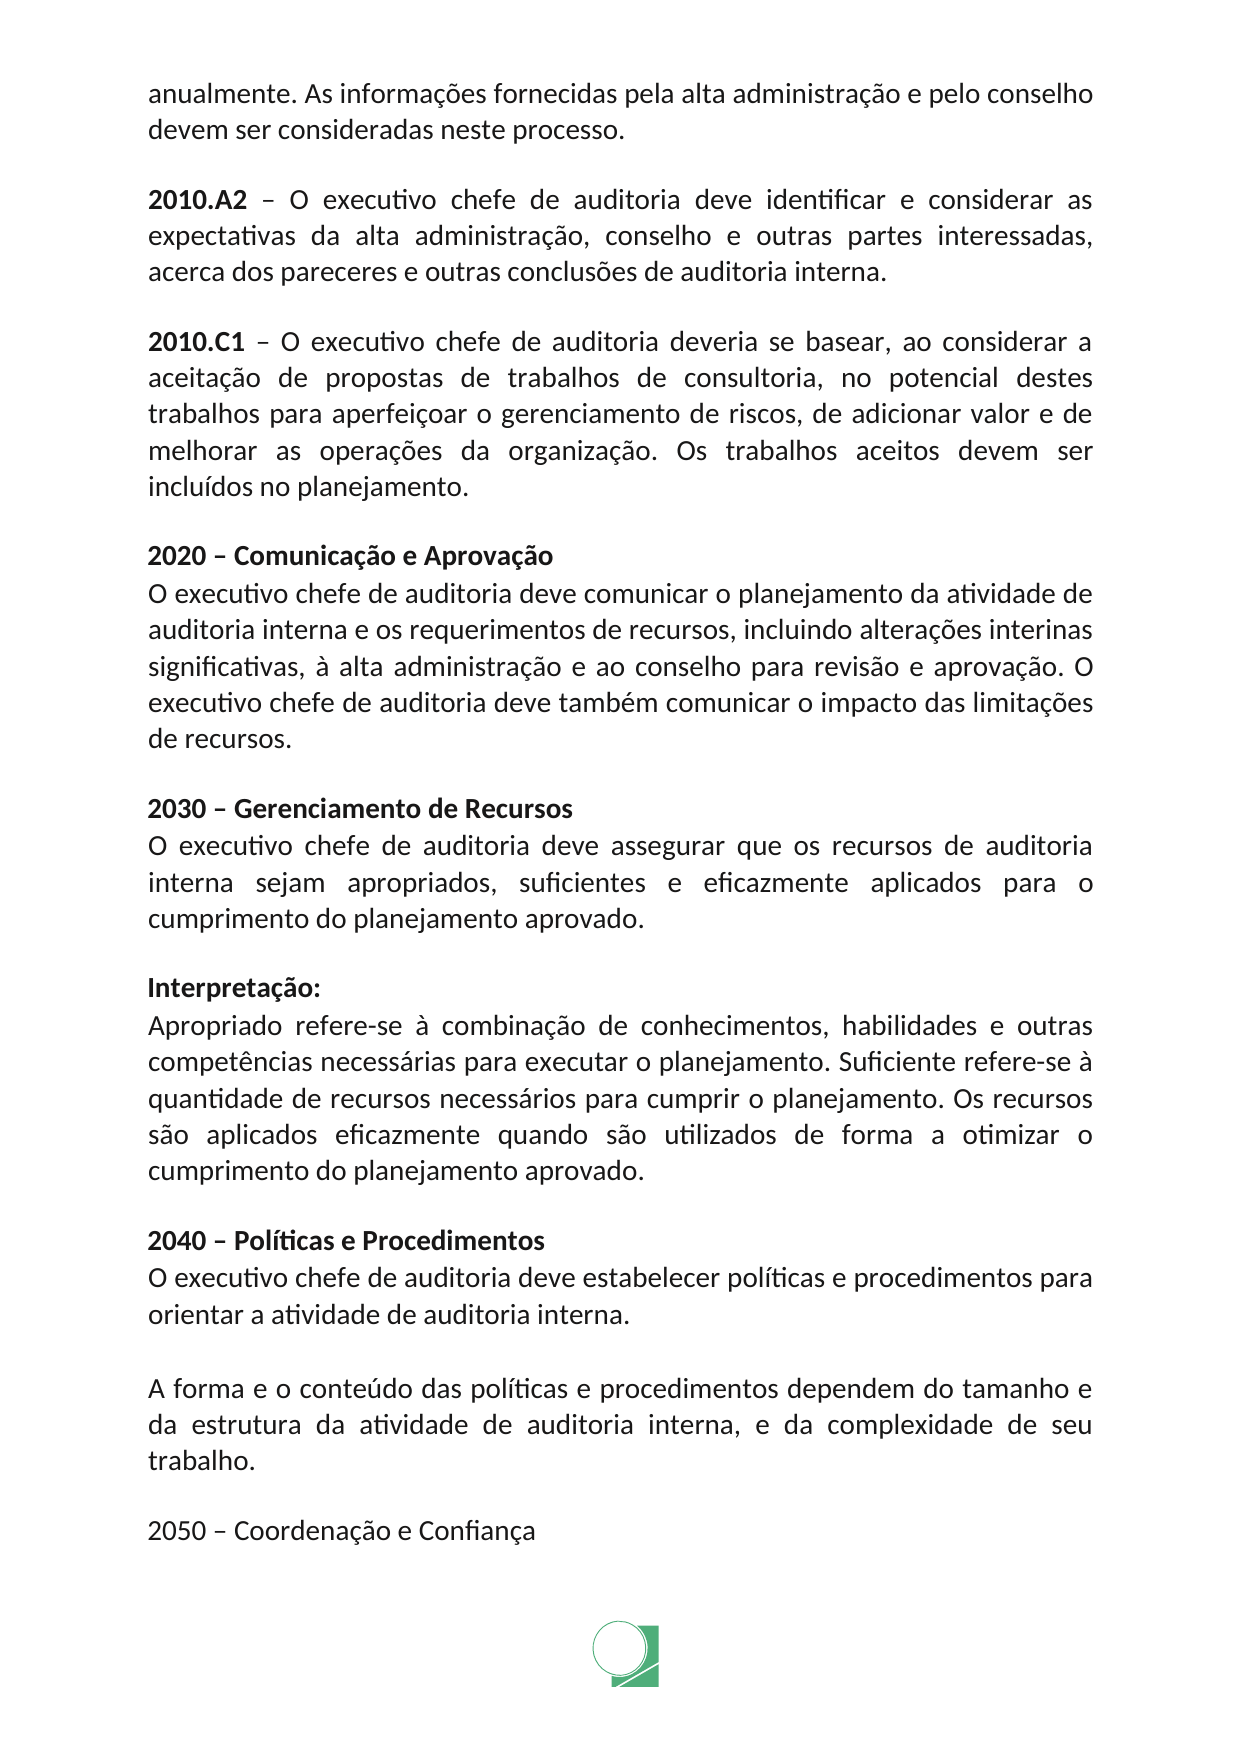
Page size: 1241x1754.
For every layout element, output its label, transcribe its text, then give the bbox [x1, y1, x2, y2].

subtitle 2030 – Gerenciamento de Recursos [147, 790, 1107, 825]
text O executivo chefe de auditoria deve assegurar que os recursos de auditoria interna sejam apropriados, suficientes e eficazmente aplicados para o cumprimento do planejamento aprovado. [148, 827, 1094, 936]
subtitle 2020 – Comunicação e Aprovação [147, 537, 1107, 573]
text 2010.C1 – O executivo chefe de auditoria deveria se basear, ao considerar a aceitação de propostas de trabalhos de consultoria, no potencial destes trabalhos para aperfeiçoar o gerenciamento de riscos, de adicionar valor e de melhorar as operações da organização. Os trabalhos aceitos devem ser incluídos no planejamento. [148, 323, 1094, 503]
text 2050 – Coordenação e Confiança [147, 1512, 1107, 1547]
text 2010.A2 – O executivo chefe de auditoria deve identificar e considerar as expectativas da alta administração, conselho e outras partes interessadas, acerca dos pareceres e outras conclusões de auditoria interna. [148, 181, 1094, 289]
subtitle 2040 – Políticas e Procedimentos [147, 1222, 1107, 1257]
text Apropriado refere-se à combinação de conhecimentos, habilidades e outras competências necessárias para executar o planejamento. Suficiente refere-se à quantidade de recursos necessários para cumprir o planejamento. Os recursos são aplicados eficazmente quando são utilizados de forma a otimizar o cumprimento do planejamento aprovado. [148, 1007, 1094, 1188]
text O executivo chefe de auditoria deve estabelecer políticas e procedimentos para orientar a atividade de auditoria interna. [148, 1259, 1094, 1331]
text Interpretação: [147, 969, 1107, 1005]
text O executivo chefe de auditoria deve comunicar o planejamento da atividade de auditoria interna e os requerimentos de recursos, incluindo alterações interinas significativas, à alta administração e ao conselho para revisão e aprovação. O executivo chefe de auditoria deve também comunicar o impacto das limitações de recursos. [148, 575, 1094, 756]
text anualmente. As informações fornecidas pela alta administração e pelo conselho devem ser consideradas neste processo. [148, 75, 1094, 147]
text A forma e o conteúdo das políticas e procedimentos dependem do tamanho e da estrutura da atividade de auditoria interna, e da complexidade de seu trabalho. [148, 1370, 1094, 1478]
